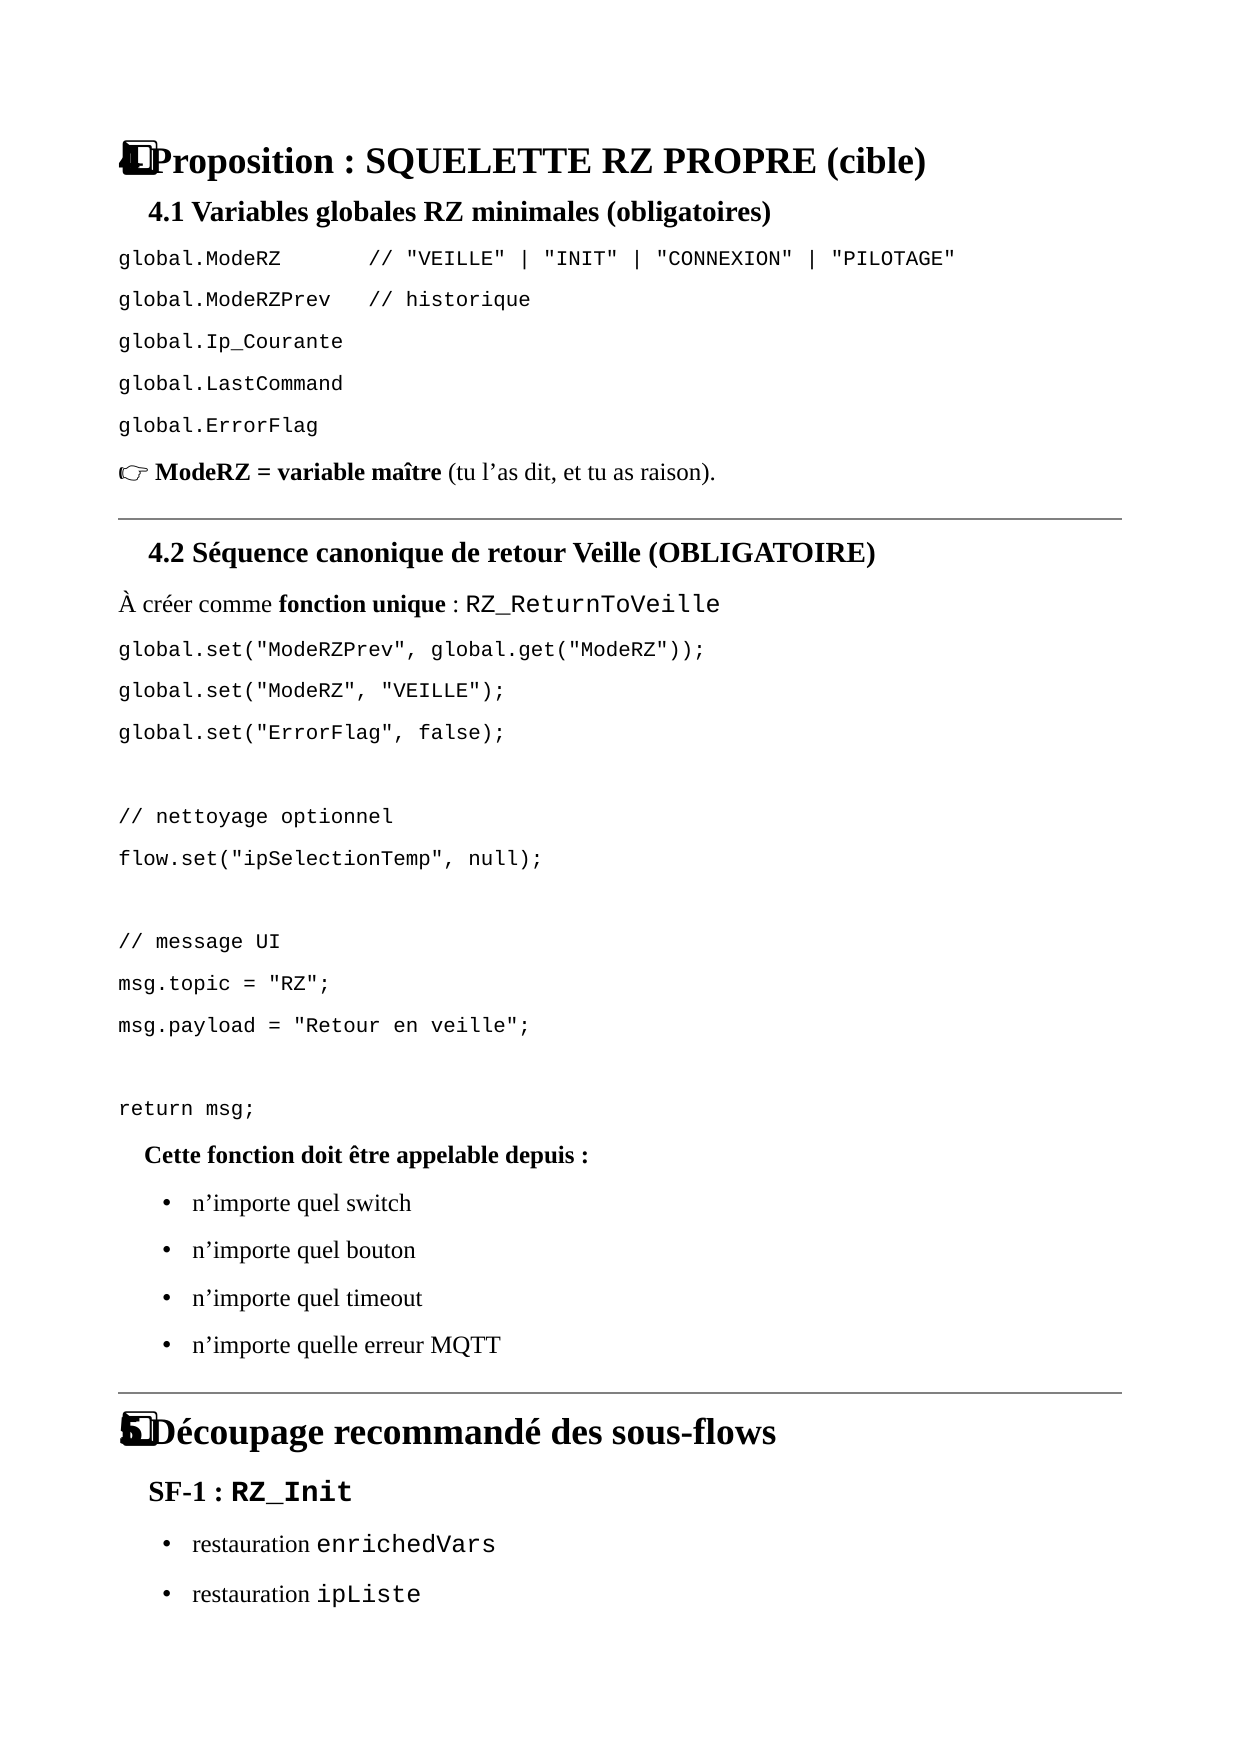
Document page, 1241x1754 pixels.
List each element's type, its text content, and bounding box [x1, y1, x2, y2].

text global.ModeRZPrev // historique [118, 289, 1122, 313]
list n’importe quel timeout [162, 1283, 1122, 1312]
text 📌 Cette fonction doit être appelable depuis : [118, 1140, 1122, 1169]
text global.Ip_Courante [118, 331, 1122, 355]
subtitle 5️⃣ Découpage recommandé des sous-flows [118, 1409, 1122, 1453]
list n’importe quel bouton [162, 1235, 1122, 1264]
text global.ModeRZ // "VEILLE" | "INIT" | "CONNEXION" | "PILOTAGE" [118, 248, 1122, 271]
text msg.payload = "Retour en veille"; [118, 1015, 1122, 1038]
text global.set("ModeRZPrev", global.get("ModeRZ")); [118, 639, 1122, 662]
text // nettoyage optionnel [118, 806, 1122, 829]
text // message UI [118, 931, 1122, 955]
text return msg; [118, 1098, 1122, 1122]
text global.set("ModeRZ", "VEILLE"); [118, 681, 1122, 704]
list restauration enrichedVars [162, 1529, 1122, 1560]
subtitle 🧱 4.1 Variables globales RZ minimales (obligatoires) [118, 194, 1122, 228]
text flow.set("ipSelectionTemp", null); [118, 848, 1122, 871]
text À créer comme fonction unique : RZ_ReturnToVeille [118, 589, 1122, 619]
subtitle 🔁 4.2 Séquence canonique de retour Veille (OBLIGATOIRE) [118, 536, 1122, 569]
text global.ErrorFlag [118, 415, 1122, 438]
text global.set("ErrorFlag", false); [118, 722, 1122, 746]
text 👉 ModeRZ = variable maître (tu l’as dit, et tu as raison). [118, 457, 1122, 485]
subtitle 🔹 SF-1 : RZ_Init [118, 1474, 1122, 1510]
list n’importe quelle erreur MQTT [162, 1330, 1122, 1359]
text global.LastCommand [118, 373, 1122, 397]
subtitle 4️⃣ Proposition : SQUELETTE RZ PROPRE (cible) [118, 139, 1122, 182]
list n’importe quel switch [162, 1188, 1122, 1216]
list restauration ipListe [162, 1579, 1122, 1610]
text msg.topic = "RZ"; [118, 973, 1122, 997]
